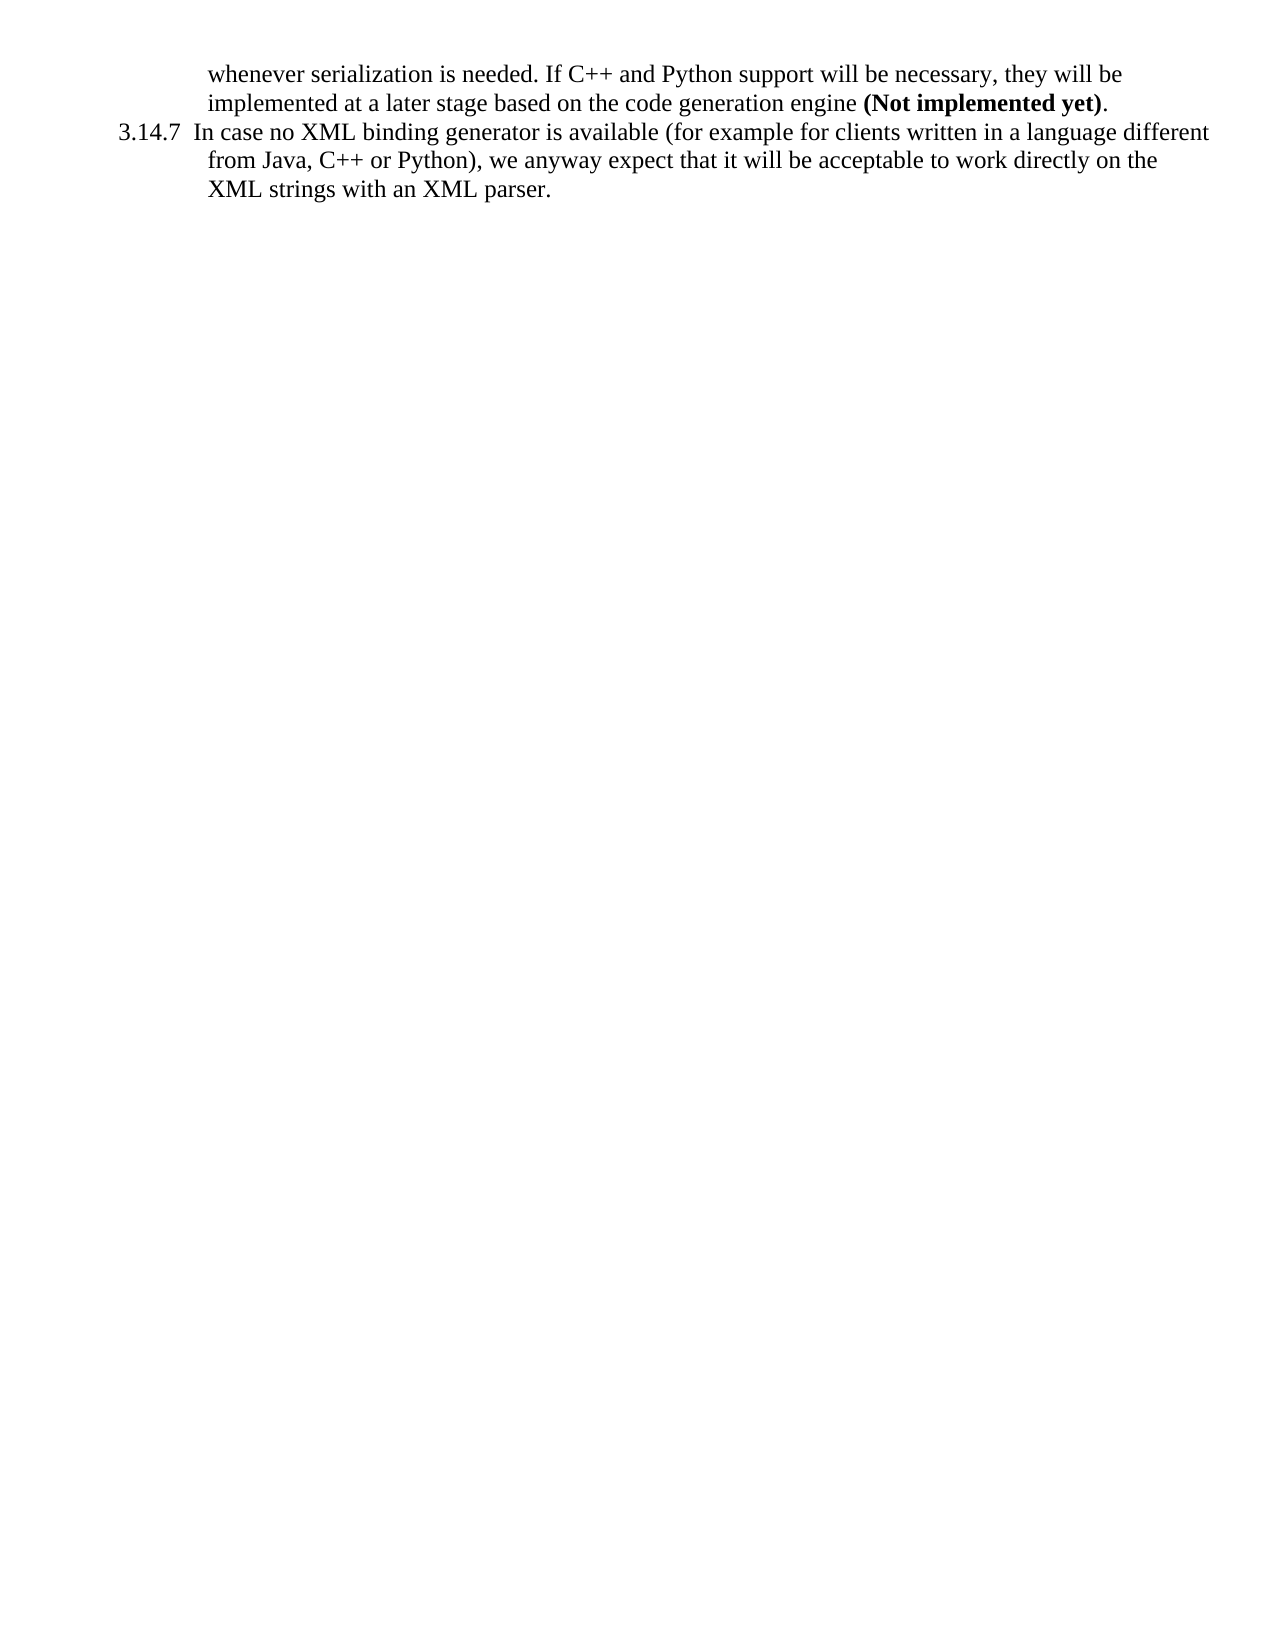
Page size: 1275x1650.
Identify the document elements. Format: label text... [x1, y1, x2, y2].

subtitle whenever serialization is needed. If C++ and Python support will be necessary, they will be implemented at a later stage based on the code generation engine (Not implemented yet). [118, 59, 1216, 117]
subtitle In case no XML binding generator is available (for example for clients written in a language different from Java, C++ or Python), we anyway expect that it will be acceptable to work directly on the XML strings with an XML parser. [118, 117, 1216, 203]
